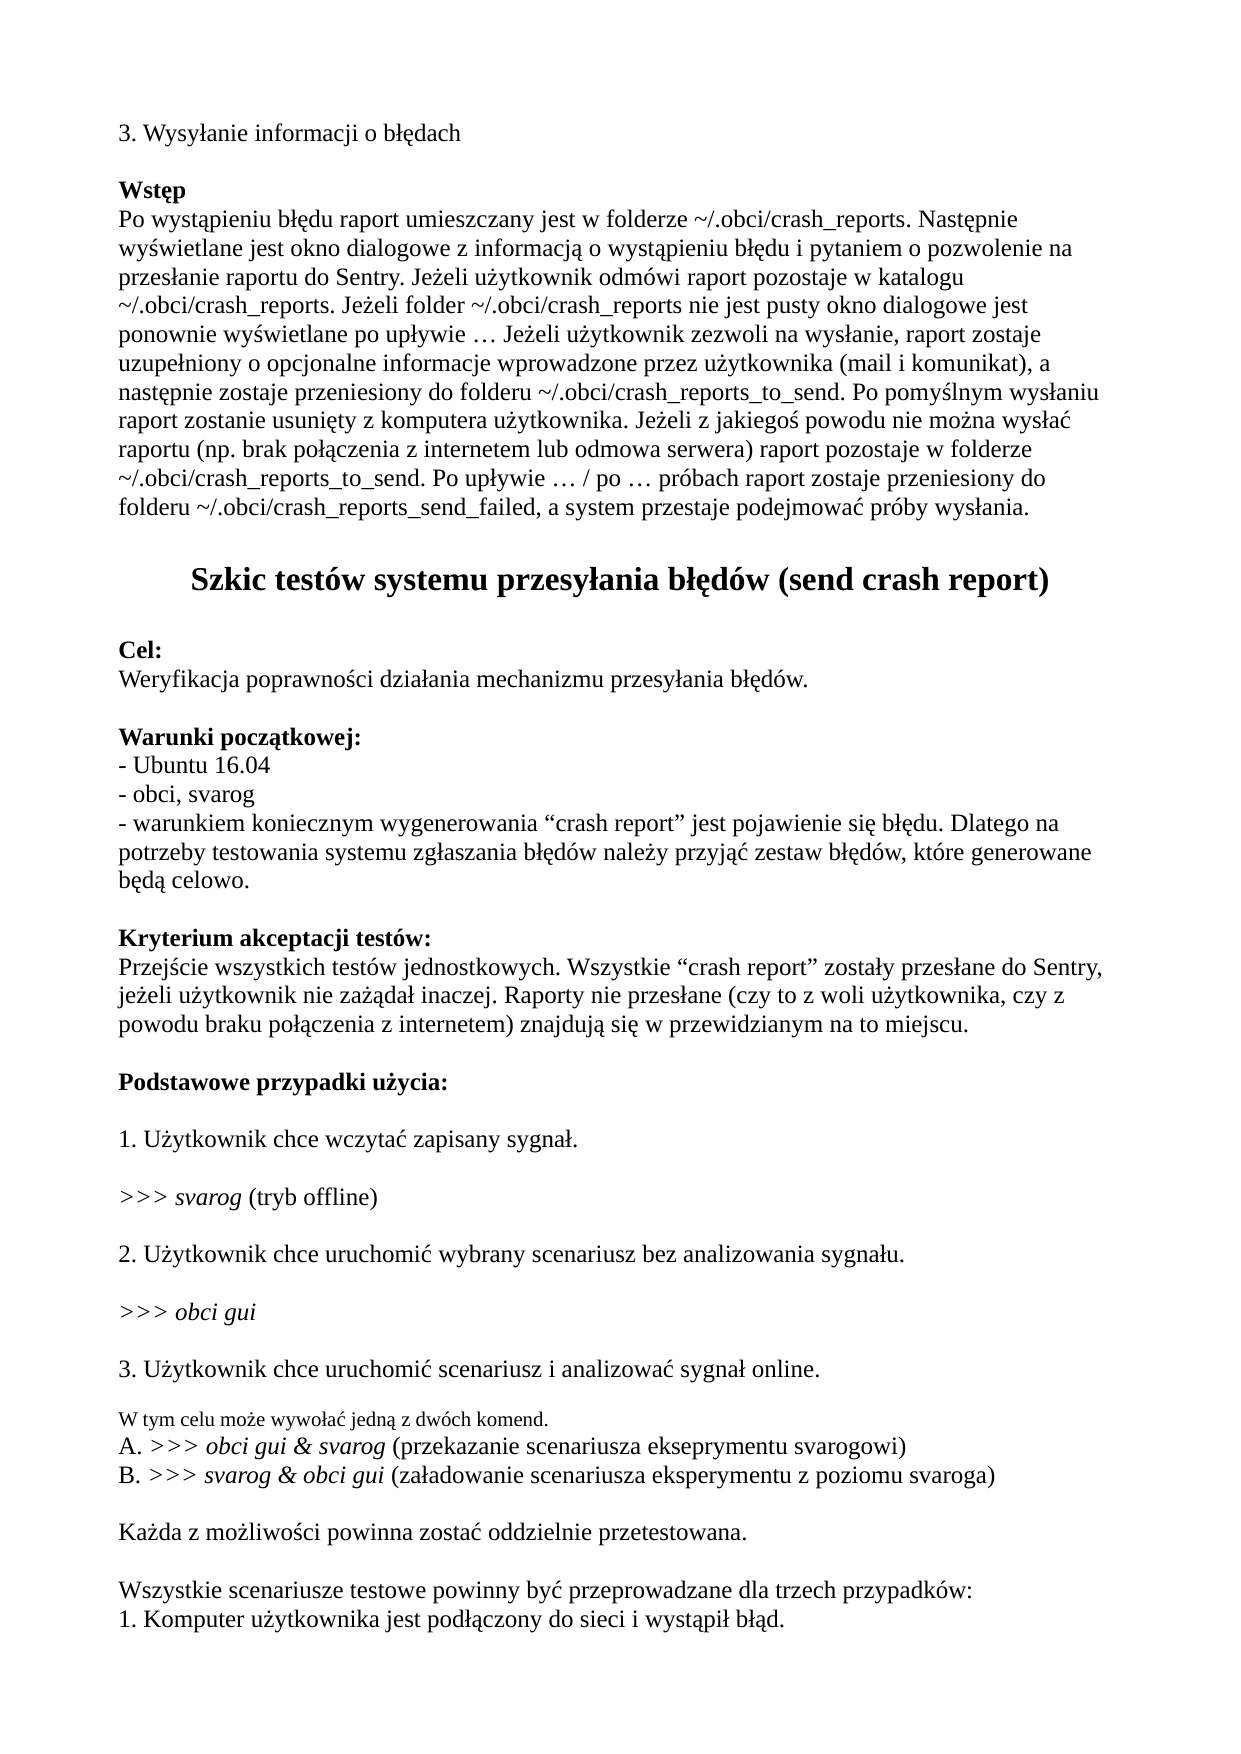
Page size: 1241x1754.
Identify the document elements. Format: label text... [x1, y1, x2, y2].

text - obci, svarog [118, 779, 1122, 808]
text Kryterium akceptacji testów: [118, 923, 1122, 952]
text 3. Wysyłanie informacji o błędach [118, 118, 1122, 147]
text - warunkiem koniecznym wygenerowania “crash report” jest pojawienie się błędu. Dlatego na potrzeby testowania systemu zgłaszania błędów należy przyjąć zestaw błędów, które generowane będą celowo. [118, 808, 1122, 894]
text Każda z możliwości powinna zostać oddzielnie przetestowana. [118, 1517, 1122, 1546]
text Wstęp [118, 176, 1122, 204]
text Po wystąpieniu błędu raport umieszczany jest w folderze ~/.obci/crash_reports. Następnie wyświetlane jest okno dialogowe z informacją o wystąpieniu błędu i pytaniem o pozwolenie na przesłanie raportu do Sentry. Jeżeli użytkownik odmówi raport pozostaje w katalogu ~/.obci/crash_reports. Jeżeli folder ~/.obci/crash_reports nie jest pusty okno dialogowe jest ponownie wyświetlane po upływie … Jeżeli użytkownik zezwoli na wysłanie, raport zostaje uzupełniony o opcjonalne informacje wprowadzone przez użytkownika (mail i komunikat), a następnie zostaje przeniesiony do folderu ~/.obci/crash_reports_to_send. Po pomyślnym wysłaniu raport zostanie usunięty z komputera użytkownika. Jeżeli z jakiegoś powodu nie można wysłać raportu (np. brak połączenia z internetem lub odmowa serwera) raport pozostaje w folderze ~/.obci/crash_reports_to_send. Po upływie … / po … próbach raport zostaje przeniesiony do folderu ~/.obci/crash_reports_send_failed, a system przestaje podejmować próby wysłania. [118, 204, 1122, 521]
text B. >>> svarog & obci gui (załadowanie scenariusza eksperymentu z poziomu svaroga) [118, 1460, 1122, 1489]
text W tym celu może wywołać jedną z dwóch komend. [118, 1407, 1122, 1431]
text Cel: [118, 636, 1122, 664]
text >>> svarog (tryb offline) [118, 1182, 1122, 1211]
text A. >>> obci gui & svarog (przekazanie scenariusza ekseprymentu svarogowi) [118, 1431, 1122, 1460]
text 3. Użytkownik chce uruchomić scenariusz i analizować sygnał online. [118, 1354, 1122, 1383]
text - Ubuntu 16.04 [118, 751, 1122, 779]
text 1. Użytkownik chce wczytać zapisany sygnał. [118, 1124, 1122, 1153]
text Wszystkie scenariusze testowe powinny być przeprowadzane dla trzech przypadków: [118, 1575, 1122, 1604]
text >>> obci gui [118, 1297, 1122, 1326]
text 2. Użytkownik chce uruchomić wybrany scenariusz bez analizowania sygnału. [118, 1239, 1122, 1268]
text Przejście wszystkich testów jednostkowych. Wszystkie “crash report” zostały przesłane do Sentry, jeżeli użytkownik nie zażądał inaczej. Raporty nie przesłane (czy to z woli użytkownika, czy z powodu braku połączenia z internetem) znajdują się w przewidzianym na to miejscu. [118, 952, 1122, 1038]
text 1. Komputer użytkownika jest podłączony do sieci i wystąpił błąd. [118, 1604, 1122, 1632]
text Podstawowe przypadki użycia: [118, 1067, 1122, 1096]
text Szkic testów systemu przesyłania błędów (send crash report) [118, 559, 1122, 597]
text Warunki początkowej: [118, 722, 1122, 751]
text Weryfikacja poprawności działania mechanizmu przesyłania błędów. [118, 664, 1122, 693]
